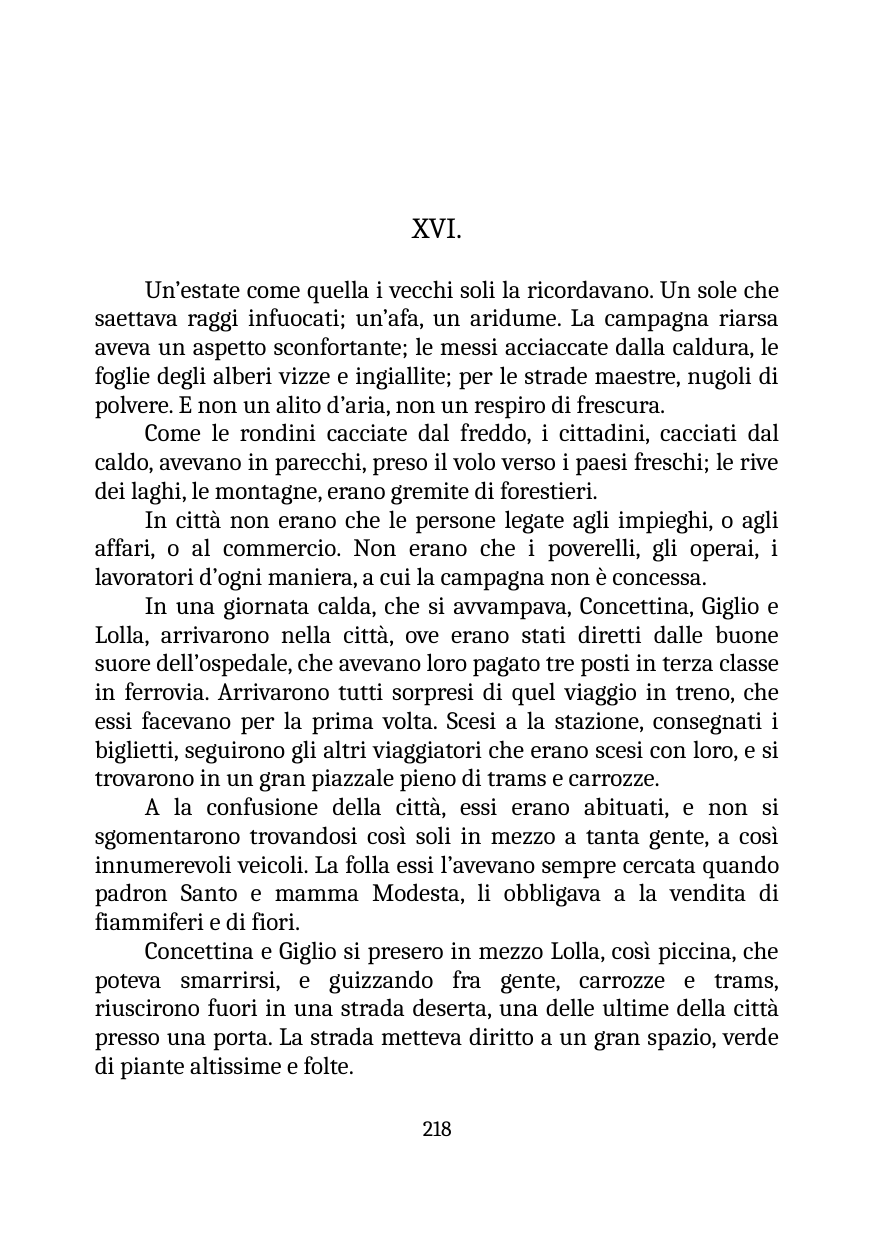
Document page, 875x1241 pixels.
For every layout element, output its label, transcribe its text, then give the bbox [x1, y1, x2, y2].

text A la confusione della città, essi erano abituati, e non si sgomentarono trovandosi così soli in mezzo a tanta gente, a così innumerevoli veicoli. La folla essi l’avevano sempre cercata quando padron Santo e mamma Modesta, li obbligava a la vendita di fiammiferi e di fiori. [94, 793, 779, 937]
text Come le rondini cacciate dal freddo, i cittadini, cacciati dal caldo, avevano in parecchi, preso il volo verso i paesi freschi; le rive dei laghi, le montagne, erano gremite di forestieri. [94, 419, 779, 506]
text Un’estate come quella i vecchi soli la ricordavano. Un sole che saettava raggi infuocati; un’afa, un aridume. La campagna riarsa aveva un aspetto sconfortante; le messi acciaccate dalla caldura, le foglie degli alberi vizze e ingiallite; per le strade maestre, nugoli di polvere. E non un alito d’aria, non un respiro di frescura. [94, 276, 779, 419]
subtitle XVI. [94, 213, 779, 246]
text In una giornata calda, che si avvampava, Concettina, Giglio e Lolla, arrivarono nella città, ove erano stati diretti dalle buone suore dell’ospedale, che avevano loro pagato tre posti in terza classe in ferrovia. Arrivarono tutti sorpresi di quel viaggio in treno, che essi facevano per la prima volta. Scesi a la stazione, consegnati i biglietti, seguirono gli altri viaggiatori che erano scesi con loro, e si trovarono in un gran piazzale pieno di trams e carrozze. [94, 592, 779, 793]
text Concettina e Giglio si presero in mezzo Lolla, così piccina, che poteva smarrirsi, e guizzando fra gente, carrozze e trams, riuscirono fuori in una strada deserta, una delle ultime della città presso una porta. La strada metteva diritto a un gran spazio, verde di piante altissime e folte. [94, 937, 779, 1081]
text In città non erano che le persone legate agli impieghi, o agli affari, o al commercio. Non erano che i poverelli, gli operai, i lavoratori d’ogni maniera, a cui la campagna non è concessa. [94, 506, 779, 592]
